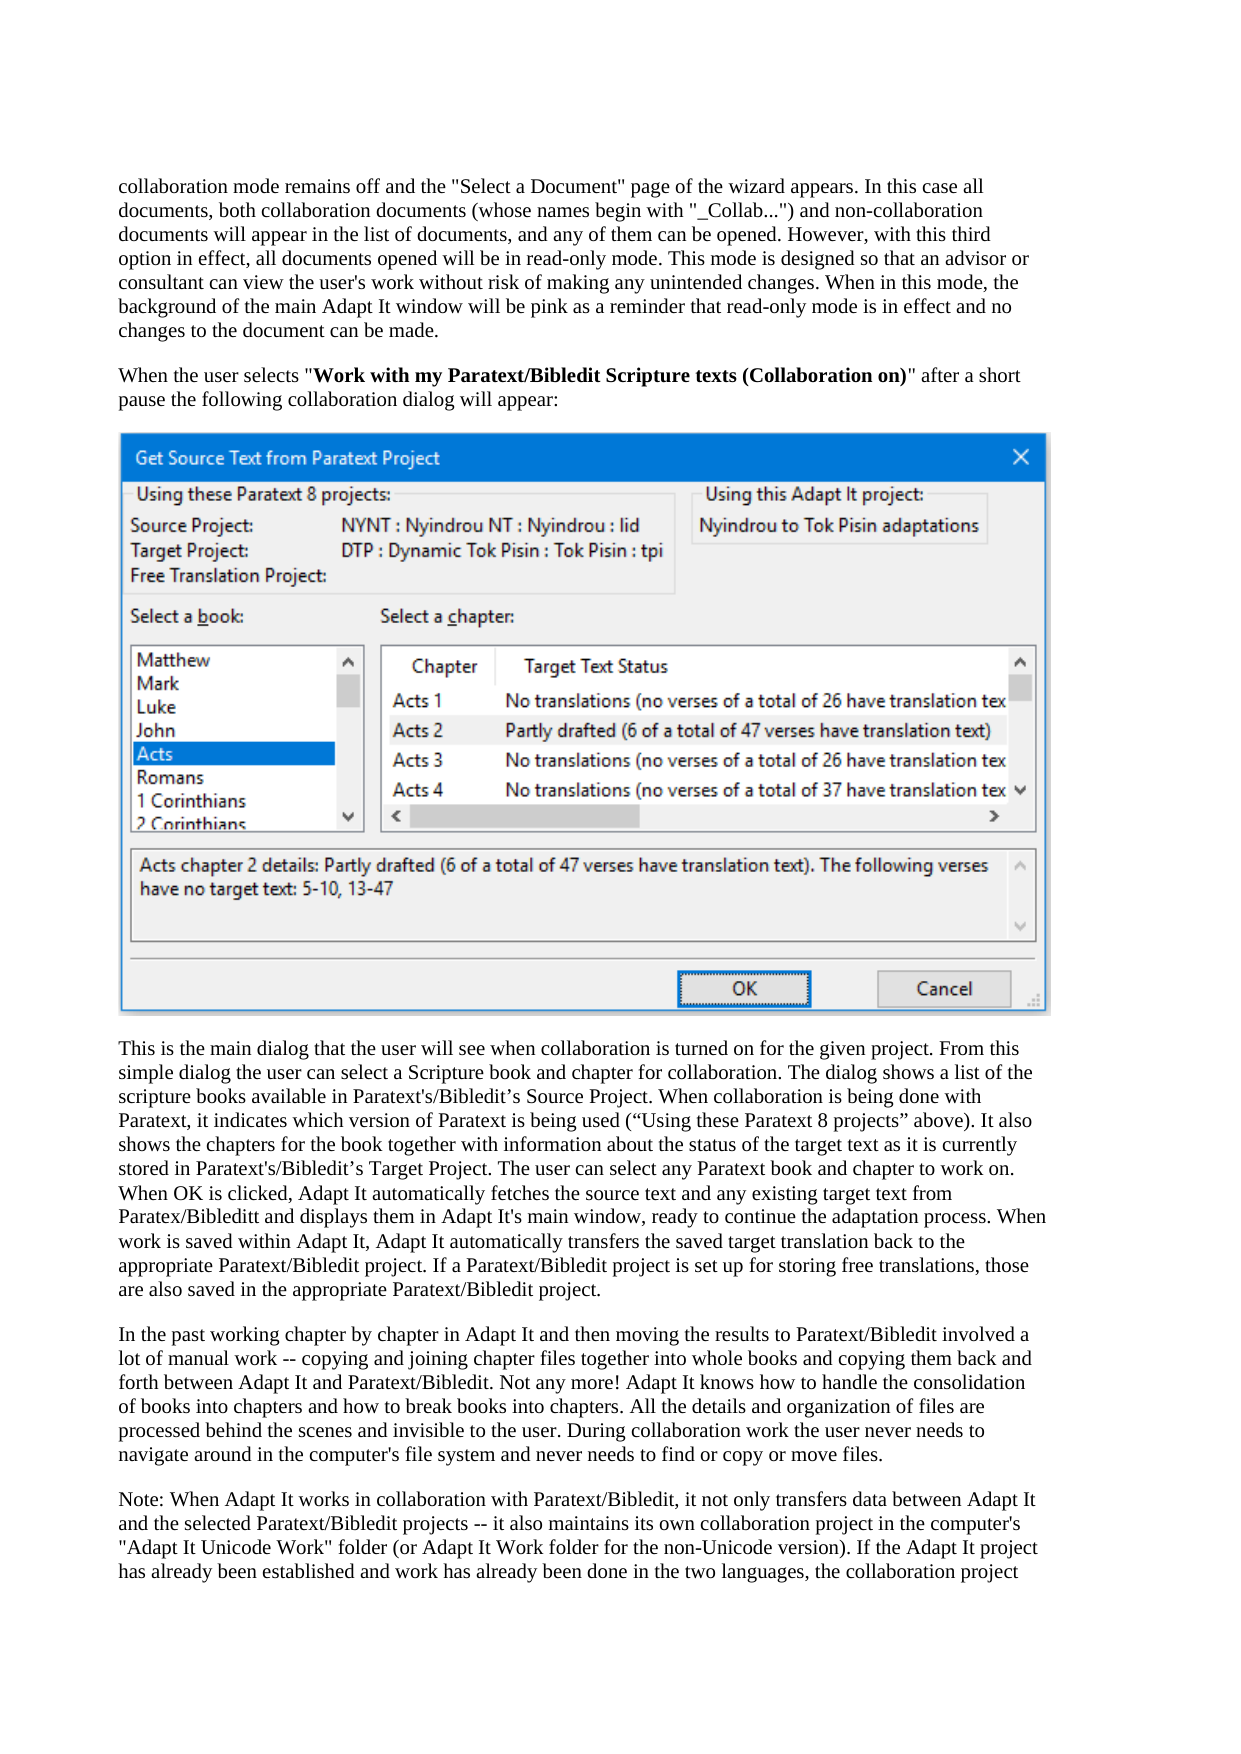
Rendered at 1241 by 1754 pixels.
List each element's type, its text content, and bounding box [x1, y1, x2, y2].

text collaboration mode remains off and the "Select a Document" page of the wizard appears. In this case all documents, both collaboration documents (whose names begin with "_Collab...") and non-collaboration documents will appear in the list of documents, and any of them can be opened. However, with this third option in effect, all documents opened will be in read-only mode. This mode is designed so that an advisor or consultant can view the user's work without risk of making any unintended changes. When in this mode, the background of the main Adapt It window will be pink as a reminder that read-only mode is in effect and no changes to the document can be made. [118, 174, 1048, 342]
text In the past working chapter by chapter in Adapt It and then moving the results to Paratext/Bibledit involved a lot of manual work -- copying and joining chapter files together into whole books and copying them back and forth between Adapt It and Paratext/Bibledit. Not any more! Adapt It knows how to handle the consolidation of books into chapters and how to break books into chapters. All the details and organization of files are processed behind the scenes and invisible to the user. During collaboration work the user never needs to navigate around in the computer's file system and never needs to find or copy or move files. [118, 1322, 1048, 1466]
text When the user selects "Work with my Paratext/Bibledit Scripture texts (Collaboration on)" after a short pause the following collaboration dialog will appear: [118, 363, 1048, 411]
text Note: When Adapt It works in collaboration with Paratext/Bibledit, it not only transfers data between Adapt It and the selected Paratext/Bibledit projects -- it also maintains its own collaboration project in the computer's "Adapt It Unicode Work" folder (or Adapt It Work folder for the non-Unicode version). If the Adapt It project has already been established and work has already been done in the two languages, the collaboration project [118, 1487, 1048, 1583]
picture [118, 432, 1051, 1016]
text This is the main dialog that the user will see when collaboration is turned on for the given project. From this simple dialog the user can select a Scripture book and chapter for collaboration. The dialog shows a list of the scripture books available in Paratext's/Bibledit’s Source Project. When collaboration is being done with Paratext, it indicates which version of Paratext is being used (“Using these Paratext 8 projects” above). It also shows the chapters for the book together with information about the status of the target text as it is currently stored in Paratext's/Bibledit’s Target Project. The user can select any Paratext book and chapter to work on. When OK is clicked, Adapt It automatically fetches the source text and any existing target text from Paratex/Bibleditt and displays them in Adapt It's main window, ready to continue the adaptation process. When work is saved within Adapt It, Adapt It automatically transfers the saved target translation back to the appropriate Paratext/Bibledit project. If a Paratext/Bibledit project is set up for storing free translations, those are also saved in the appropriate Paratext/Bibledit project. [118, 1036, 1048, 1301]
